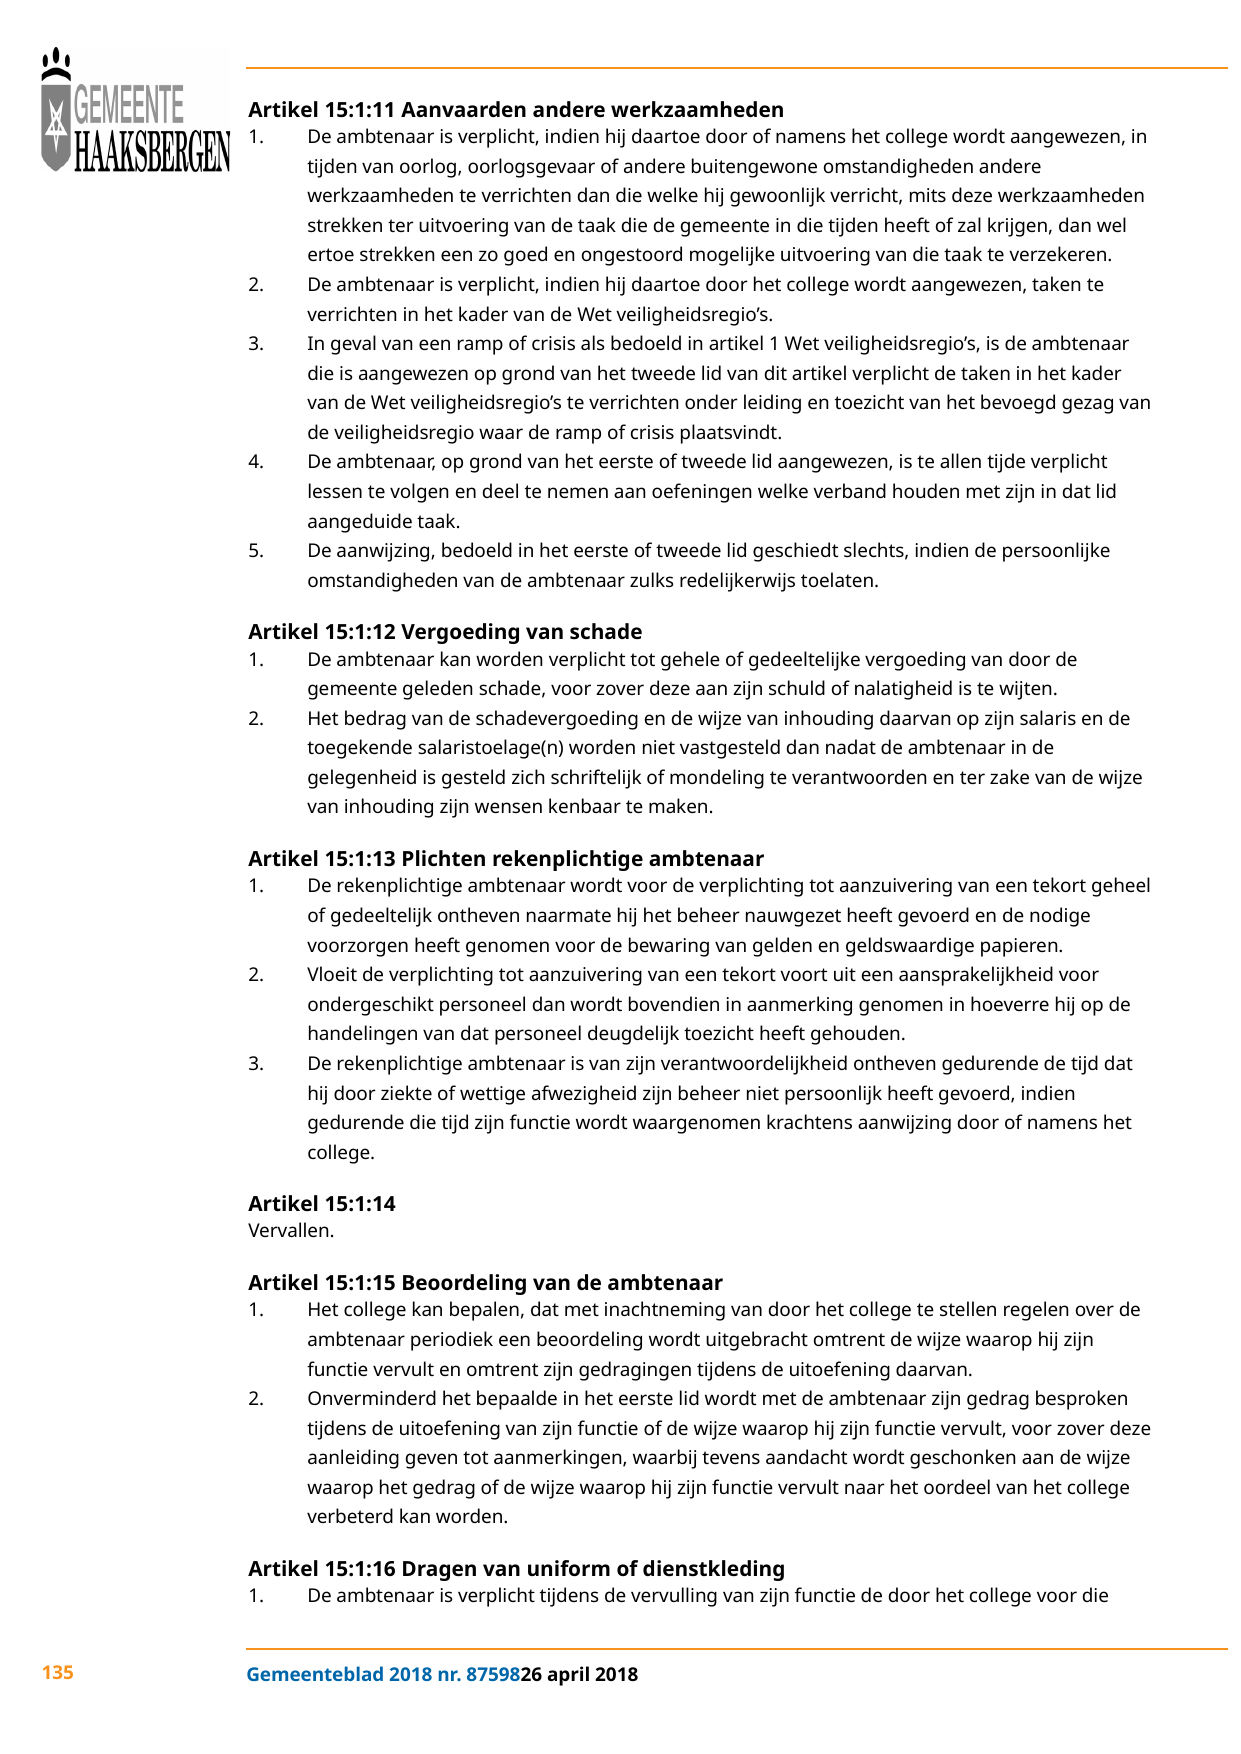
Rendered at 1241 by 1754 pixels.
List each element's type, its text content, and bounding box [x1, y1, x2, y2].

list Het college kan bepalen, dat met inachtneming van door het college te stellen regelen over de ambtenaar periodiek een beoordeling wordt uitgebracht omtrent de wijze waarop hij zijn functie vervult en omtrent zijn gedragingen tijdens de uitoefening daarvan. [248, 1297, 1152, 1381]
list Onverminderd het bepaalde in het eerste lid wordt met de ambtenaar zijn gedrag besproken tijdens de uitoefening van zijn functie of de wijze waarop hij zijn functie vervult, voor zover deze aanleiding geven tot aanmerkingen, waarbij tevens aandacht wordt geschonken aan de wijze waarop het gedrag of de wijze waarop hij zijn functie vervult naar het oordeel van het college verbeterd kan worden. [248, 1385, 1152, 1529]
list Het bedrag van de schadevergoeding en de wijze van inhouding daarvan op zijn salaris en de toegekende salaristoelage(n) worden niet vastgesteld dan nadat de ambtenaar in de gelegenheid is gesteld zich schriftelijk of mondeling te verantwoorden en ter zake van de wijze van inhouding zijn wensen kenbaar te maken. [248, 705, 1152, 819]
list Vloeit de verplichting tot aanzuivering van een tekort voort uit een aansprakelijkheid voor ondergeschikt personeel dan wordt bovendien in aanmerking genomen in hoeverre hij op de handelingen van dat personeel deugdelijk toezicht heeft gehouden. [248, 961, 1152, 1046]
list De rekenplichtige ambtenaar wordt voor de verplichting tot aanzuivering van een tekort geheel of gedeeltelijk ontheven naarmate hij het beheer nauwgezet heeft gevoerd en de nodige voorzorgen heeft genomen voor de bewaring van gelden en geldswaardige papieren. [248, 873, 1152, 957]
list De ambtenaar, op grond van het eerste of tweede lid aangewezen, is te allen tijde verplicht lessen te volgen en deel te nemen aan oefeningen welke verband houden met zijn in dat lid aangeduide taak. [248, 449, 1152, 533]
text Artikel 15:1:16 Dragen van uniform of dienstkleding [248, 1554, 1152, 1582]
list De ambtenaar kan worden verplicht tot gehele of gedeeltelijke vergoeding van door de gemeente geleden schade, voor zover deze aan zijn schuld of nalatigheid is te wijten. [248, 646, 1152, 701]
list In geval van een ramp of crisis als bedoeld in artikel 1 Wet veiligheidsregio’s, is de ambtenaar die is aangewezen op grond van het tweede lid van dit artikel verplicht de taken in het kader van de Wet veiligheidsregio’s te verrichten onder leiding en toezicht van het bevoegd gezag van de veiligheidsregio waar de ramp of crisis plaatsvindt. [248, 330, 1152, 445]
text Artikel 15:1:11 Aanvaarden andere werkzaamheden [248, 95, 1152, 123]
list De ambtenaar is verplicht, indien hij daartoe door het college wordt aangewezen, taken te verrichten in het kader van de Wet veiligheidsregio’s. [248, 271, 1152, 326]
text Artikel 15:1:13 Plichten rekenplichtige ambtenaar [248, 844, 1152, 873]
text Artikel 15:1:12 Vergoeding van schade [248, 617, 1152, 646]
text Artikel 15:1:14 [248, 1189, 1152, 1218]
list De rekenplichtige ambtenaar is van zijn verantwoordelijkheid ontheven gedurende de tijd dat hij door ziekte of wettige afwezigheid zijn beheer niet persoonlijk heeft gevoerd, indien gedurende die tijd zijn functie wordt waargenomen krachtens aanwijzing door of namens het college. [248, 1050, 1152, 1164]
text Vervallen. [248, 1218, 1152, 1243]
list De ambtenaar is verplicht, indien hij daartoe door of namens het college wordt aangewezen, in tijden van oorlog, oorlogsgevaar of andere buitengewone omstandigheden andere werkzaamheden te verrichten dan die welke hij gewoonlijk verricht, mits deze werkzaamheden strekken ter uitvoering van de taak die de gemeente in die tijden heeft of zal krijgen, dan wel ertoe strekken een zo goed en ongestoord mogelijke uitvoering van die taak te verzekeren. [248, 123, 1152, 267]
list De aanwijzing, bedoeld in het eerste of tweede lid geschiedt slechts, indien de persoonlijke omstandigheden van de ambtenaar zulks redelijkerwijs toelaten. [248, 537, 1152, 593]
list De ambtenaar is verplicht tijdens de vervulling van zijn functie de door het college voor die [248, 1582, 1152, 1608]
picture [41, 47, 231, 172]
text Artikel 15:1:15 Beoordeling van de ambtenaar [248, 1268, 1152, 1297]
